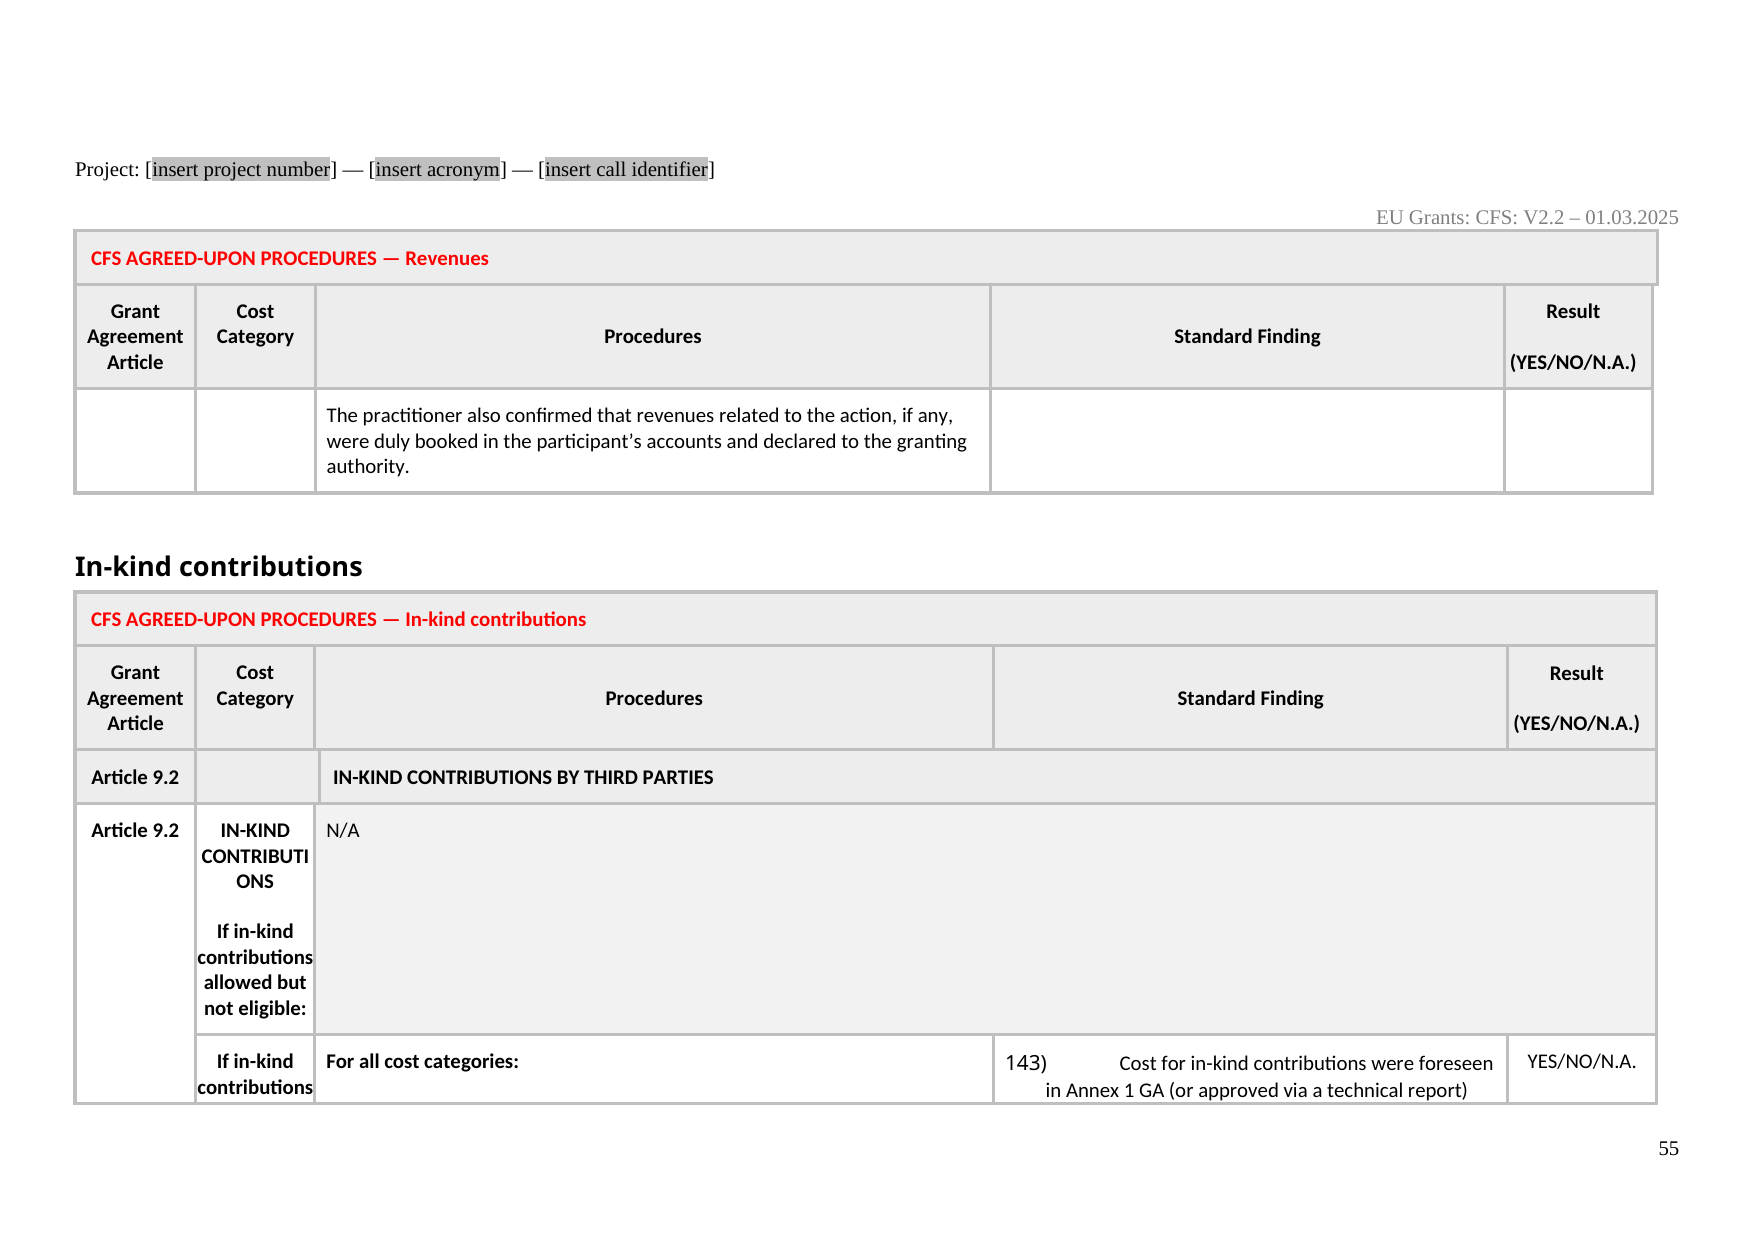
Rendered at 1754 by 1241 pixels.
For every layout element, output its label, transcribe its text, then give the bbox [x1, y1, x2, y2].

table_cell [1654, 286, 1658, 387]
table_header CFS AGREED-UPON PROCEDURES — In-kind contributions [77, 594, 1655, 644]
table_cell Standard Finding [995, 647, 1506, 748]
table_cell The practitioner also confirmed that revenues related to the action, if any, were duly booked in the participant’s accounts and declared to the granting authority. [317, 390, 989, 491]
table_cell Cost Category [197, 647, 313, 748]
table_cell YES/NO/N.A. [1509, 1036, 1655, 1102]
table_cell Article 9.2 [77, 751, 194, 802]
table_cell IN-KIND CONTRIBUTIONS If in-kind contributions allowed but not eligible: [197, 805, 313, 1033]
table_cell Grant Agreement Article [77, 647, 194, 748]
table_cell [992, 390, 1503, 491]
table_cell If in-kind contributions [197, 1036, 313, 1102]
table_cell [77, 390, 194, 491]
table_cell Result (YES/NO/N.A.) [1506, 286, 1651, 387]
table_cell [1654, 387, 1658, 491]
table_cell Procedures [316, 647, 992, 748]
table_cell Grant Agreement Article [77, 286, 194, 387]
table_cell Standard Finding [992, 286, 1503, 387]
table_cell [1506, 390, 1651, 491]
table_cell Result (YES/NO/N.A.) [1509, 647, 1655, 748]
table_cell Cost for in-kind contributions were foreseen in Annex 1 GA (or approved via a technical report) [995, 1036, 1506, 1102]
subtitle In-kind contributions [75, 547, 1679, 584]
table_cell For all cost categories: [316, 1036, 992, 1102]
table_cell Article 9.2 [77, 805, 194, 1102]
table_cell [197, 390, 314, 491]
table_cell [197, 751, 318, 802]
table_cell Cost Category [197, 286, 314, 387]
table_cell IN-KIND CONTRIBUTIONS BY THIRD PARTIES [321, 751, 1655, 802]
table_header CFS AGREED-UPON PROCEDURES — Revenues [77, 232, 1656, 283]
table_cell N/A [316, 805, 1655, 1033]
table_cell Procedures [317, 286, 989, 387]
